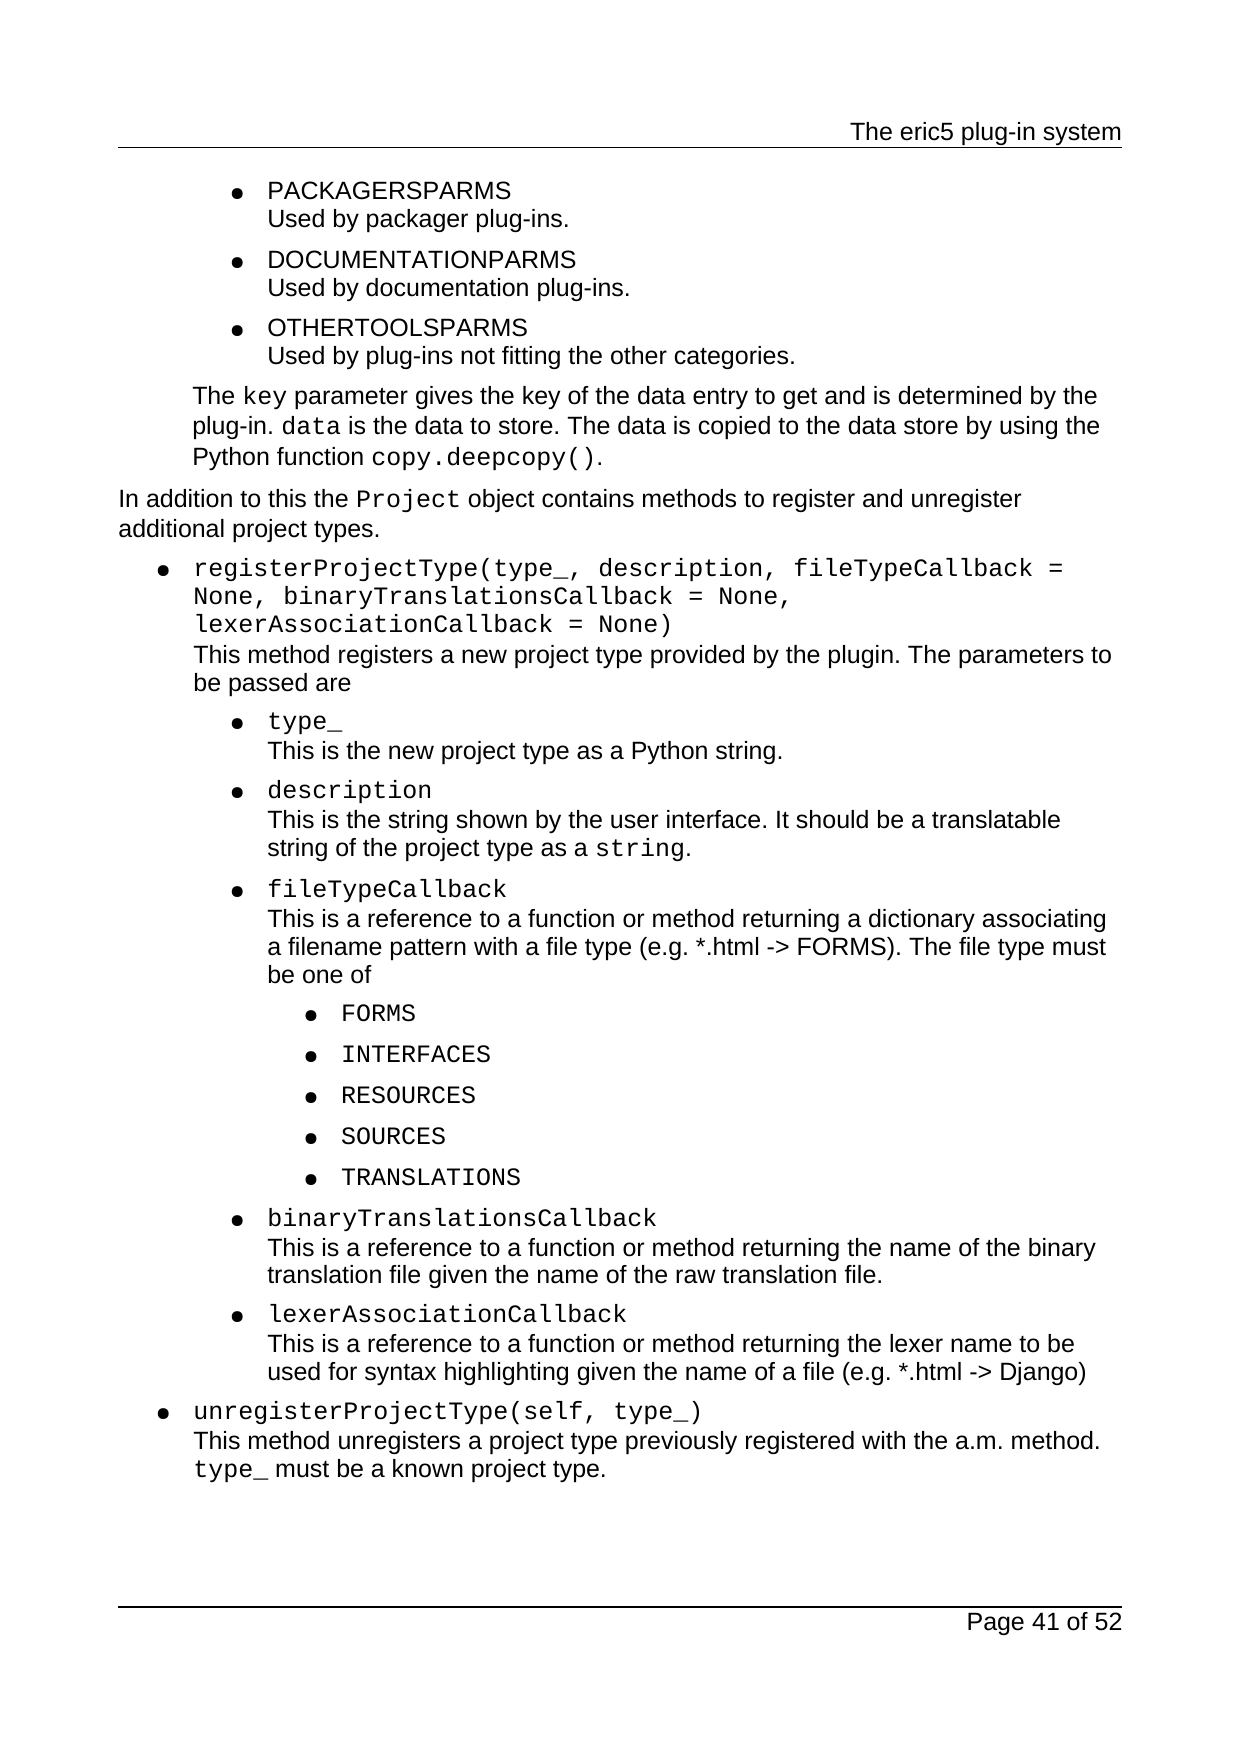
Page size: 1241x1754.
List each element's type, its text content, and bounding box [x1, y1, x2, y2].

list lexerAssociationCallback This is a reference to a function or method returning the lexer name to be used for syntax highlighting given the name of a file (e.g. *.html -> Django) [229, 1302, 1122, 1386]
text In addition to this the Project object contains methods to register and unregister additional project types. [118, 485, 1122, 543]
list description This is the string shown by the user interface. It should be a translatable string of the project type as a string. [229, 777, 1122, 864]
list FORMS [303, 1001, 1122, 1029]
text The key parameter gives the key of the data entry to get and is determined by the plug-in. data is the data to store. The data is copied to the data store by using the Python function copy.deepcopy(). [192, 382, 1122, 472]
list RESOURCES [303, 1083, 1122, 1111]
list fileTypeCallback This is a reference to a function or method returning a dictionary associating a filename pattern with a file type (e.g. *.html -> FORMS). The file type must be one of [229, 876, 1122, 988]
list registerProjectType(type_, description, fileTypeCallback = None, binaryTranslationsCallback = None, lexerAssociationCallback = None) This method registers a new project type provided by the plugin. The parameters to be passed are [156, 555, 1122, 696]
list PACKAGERSPARMS Used by packager plug-ins. [229, 177, 1122, 233]
list SOURCES [303, 1123, 1122, 1152]
list DOCUMENTATIONPARMS Used by documentation plug-ins. [229, 245, 1122, 301]
list unregisterProjectType(self, type_) This method unregisters a project type previously registered with the a.m. method. type_ must be a known project type. [156, 1398, 1122, 1485]
list binaryTranslationsCallback This is a reference to a function or method returning the name of the binary translation file given the name of the raw translation file. [229, 1205, 1122, 1289]
list OTHERTOOLSPARMS Used by plug-ins not fitting the other categories. [229, 314, 1122, 369]
list type_ This is the new project type as a Python string. [229, 709, 1122, 765]
list INTERFACES [303, 1042, 1122, 1070]
list TRANSLATIONS [303, 1164, 1122, 1193]
